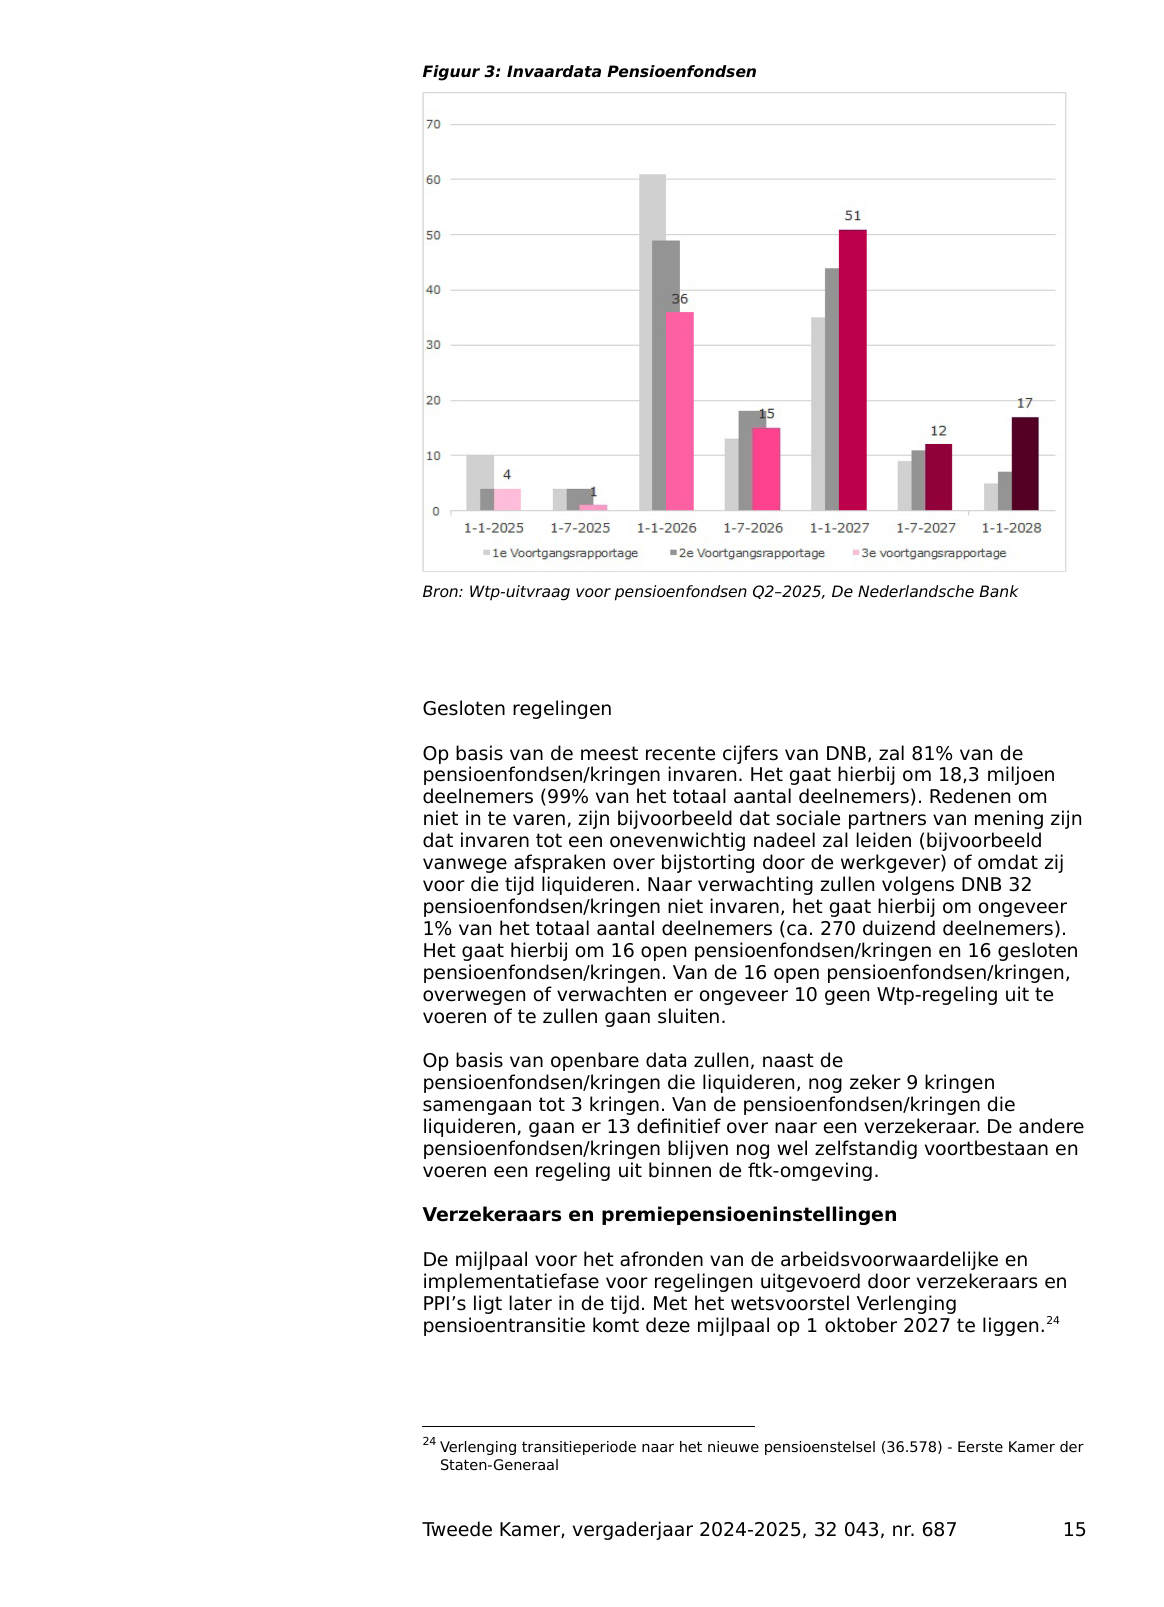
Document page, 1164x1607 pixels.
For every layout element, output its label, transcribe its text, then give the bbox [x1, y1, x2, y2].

text Op basis van openbare data zullen, naast de pensioenfondsen/kringen die liquideren, nog zeker 9 kringen samengaan tot 3 kringen. Van de pensioenfondsen/kringen die liquideren, gaan er 13 definitief over naar een verzekeraar. De andere pensioenfondsen/kringen blijven nog wel zelfstandig voortbestaan en voeren een regeling uit binnen de ftk-omgeving. [422, 1050, 1087, 1182]
picture [422, 92, 1072, 572]
subtitle Gesloten regelingen [422, 698, 1087, 720]
text Verlenging transitieperiode naar het nieuwe pensioenstelsel (36.578) - Eerste Kamer der Staten-Generaal [422, 1435, 1087, 1474]
text Op basis van de meest recente cijfers van DNB, zal 81% van de pensioenfondsen/kringen invaren. Het gaat hierbij om 18,3 miljoen deelnemers (99% van het totaal aantal deelnemers). Redenen om niet in te varen, zijn bijvoorbeeld dat sociale partners van mening zijn dat invaren tot een onevenwichtig nadeel zal leiden (bijvoorbeeld vanwege afspraken over bijstorting door de werkgever) of omdat zij voor die tijd liquideren. Naar verwachting zullen volgens DNB 32 pensioenfondsen/kringen niet invaren, het gaat hierbij om ongeveer 1% van het totaal aantal deelnemers (ca. 270 duizend deelnemers). Het gaat hierbij om 16 open pensioenfondsen/kringen en 16 gesloten pensioenfondsen/kringen. Van de 16 open pensioenfondsen/kringen, overwegen of verwachten er ongeveer 10 geen Wtp-regeling uit te voeren of te zullen gaan sluiten. [422, 742, 1087, 1028]
text Bron: Wtp-uitvraag voor pensioenfondsen Q2–2025, De Nederlandsche Bank [422, 583, 1072, 601]
text De mijlpaal voor het afronden van de arbeidsvoorwaardelijke en implementatiefase voor regelingen uitgevoerd door verzekeraars en PPI’s ligt later in de tijd. Met het wetsvoorstel Verlenging pensioentransitie komt deze mijlpaal op 1 oktober 2027 te liggen. [422, 1248, 1087, 1336]
text Figuur 3: Invaardata Pensioenfondsen [422, 63, 1072, 81]
subtitle Verzekeraars en premiepensioeninstellingen [422, 1204, 1087, 1226]
